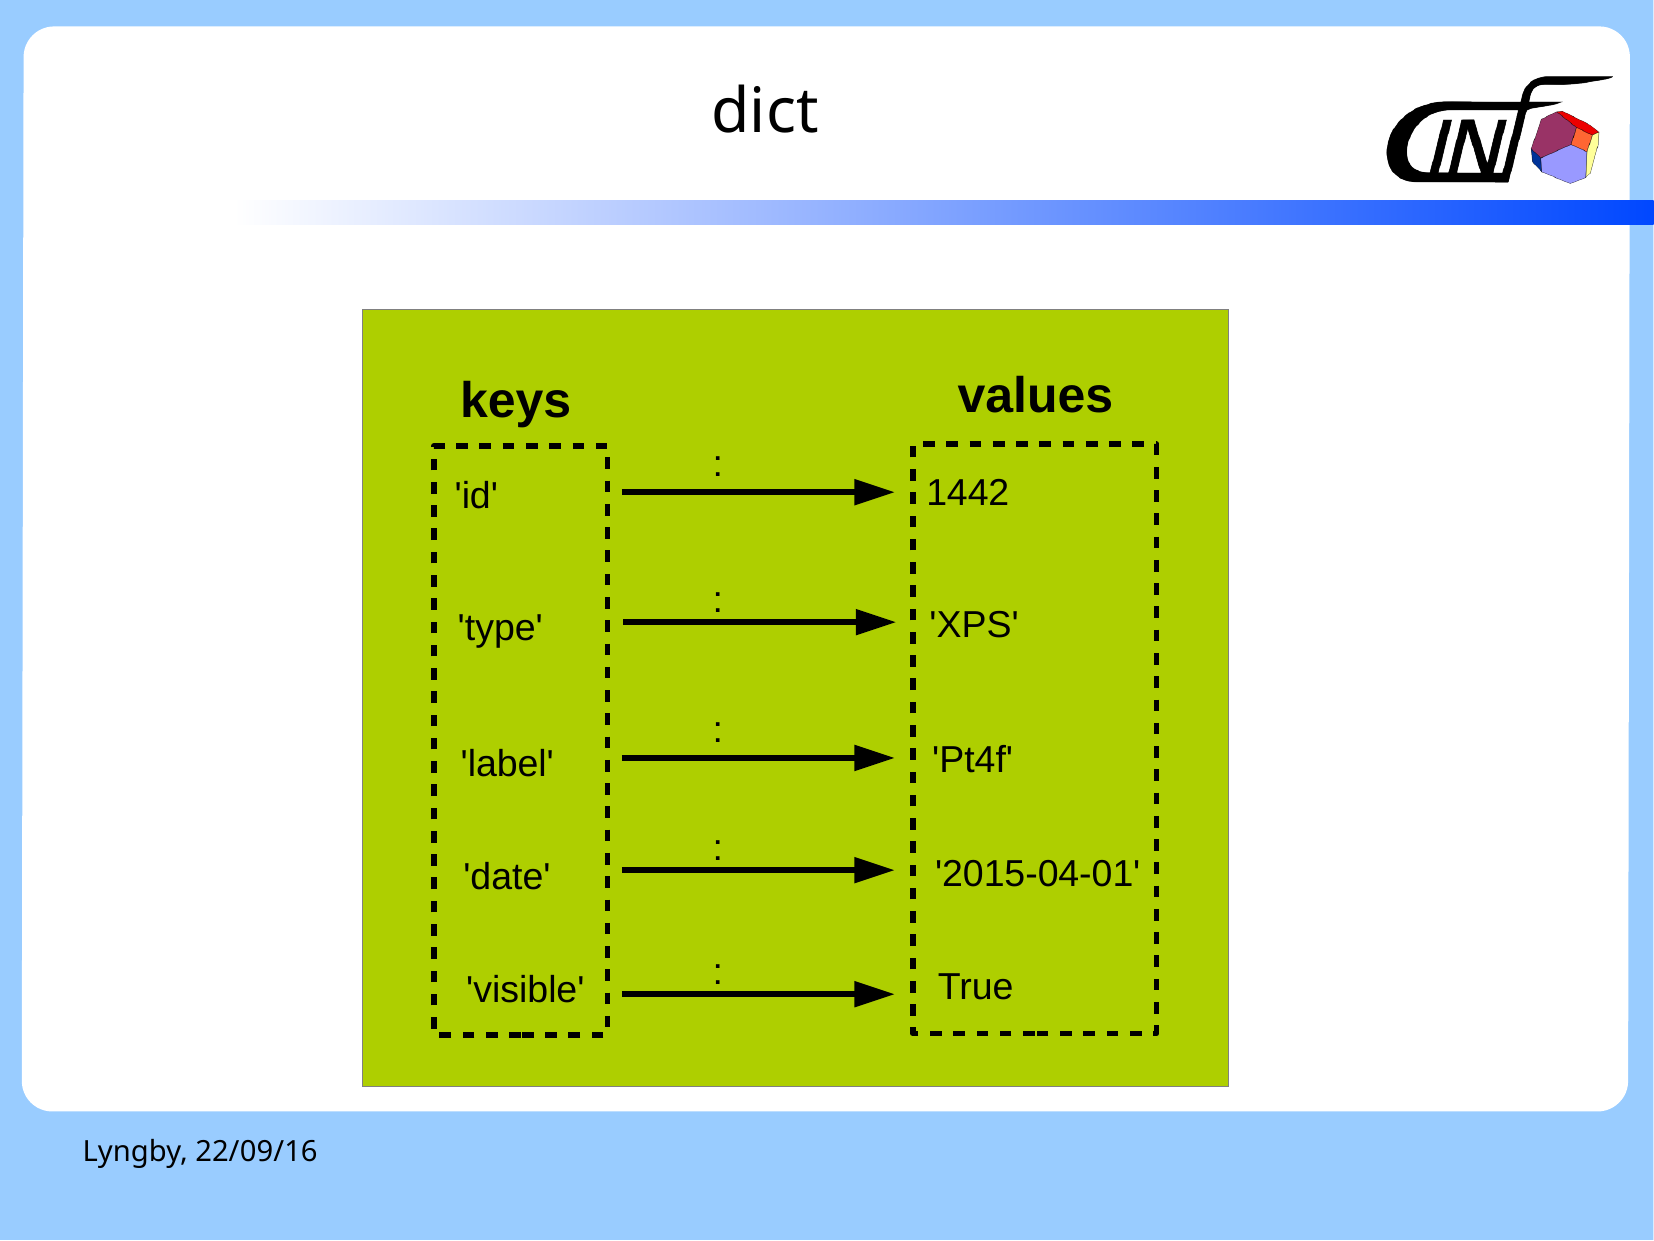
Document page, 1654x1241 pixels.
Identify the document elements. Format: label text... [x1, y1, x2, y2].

text_box 'Pt4f' [917, 731, 1149, 789]
text_box 'type' [442, 598, 674, 656]
text_box values [942, 359, 1174, 431]
text_box : [697, 819, 929, 877]
text_box keys [445, 365, 677, 437]
text_box : [697, 571, 929, 629]
text_box '2015-04-01' [920, 845, 1230, 902]
text_box 'XPS' [914, 595, 1146, 653]
text_box 'date' [448, 848, 680, 906]
text_box 1442 [911, 464, 1143, 521]
text_box 'label' [445, 734, 677, 792]
text_box True [923, 957, 1154, 1015]
text_box 'id' [439, 467, 671, 525]
text_box : [697, 701, 929, 758]
text_box : [697, 435, 929, 493]
title dict [21, 5, 1510, 213]
text_box 'visible' [451, 961, 683, 1018]
text_box : [697, 943, 929, 1001]
text_box [362, 309, 1229, 1087]
picture [1510, 76, 1613, 184]
